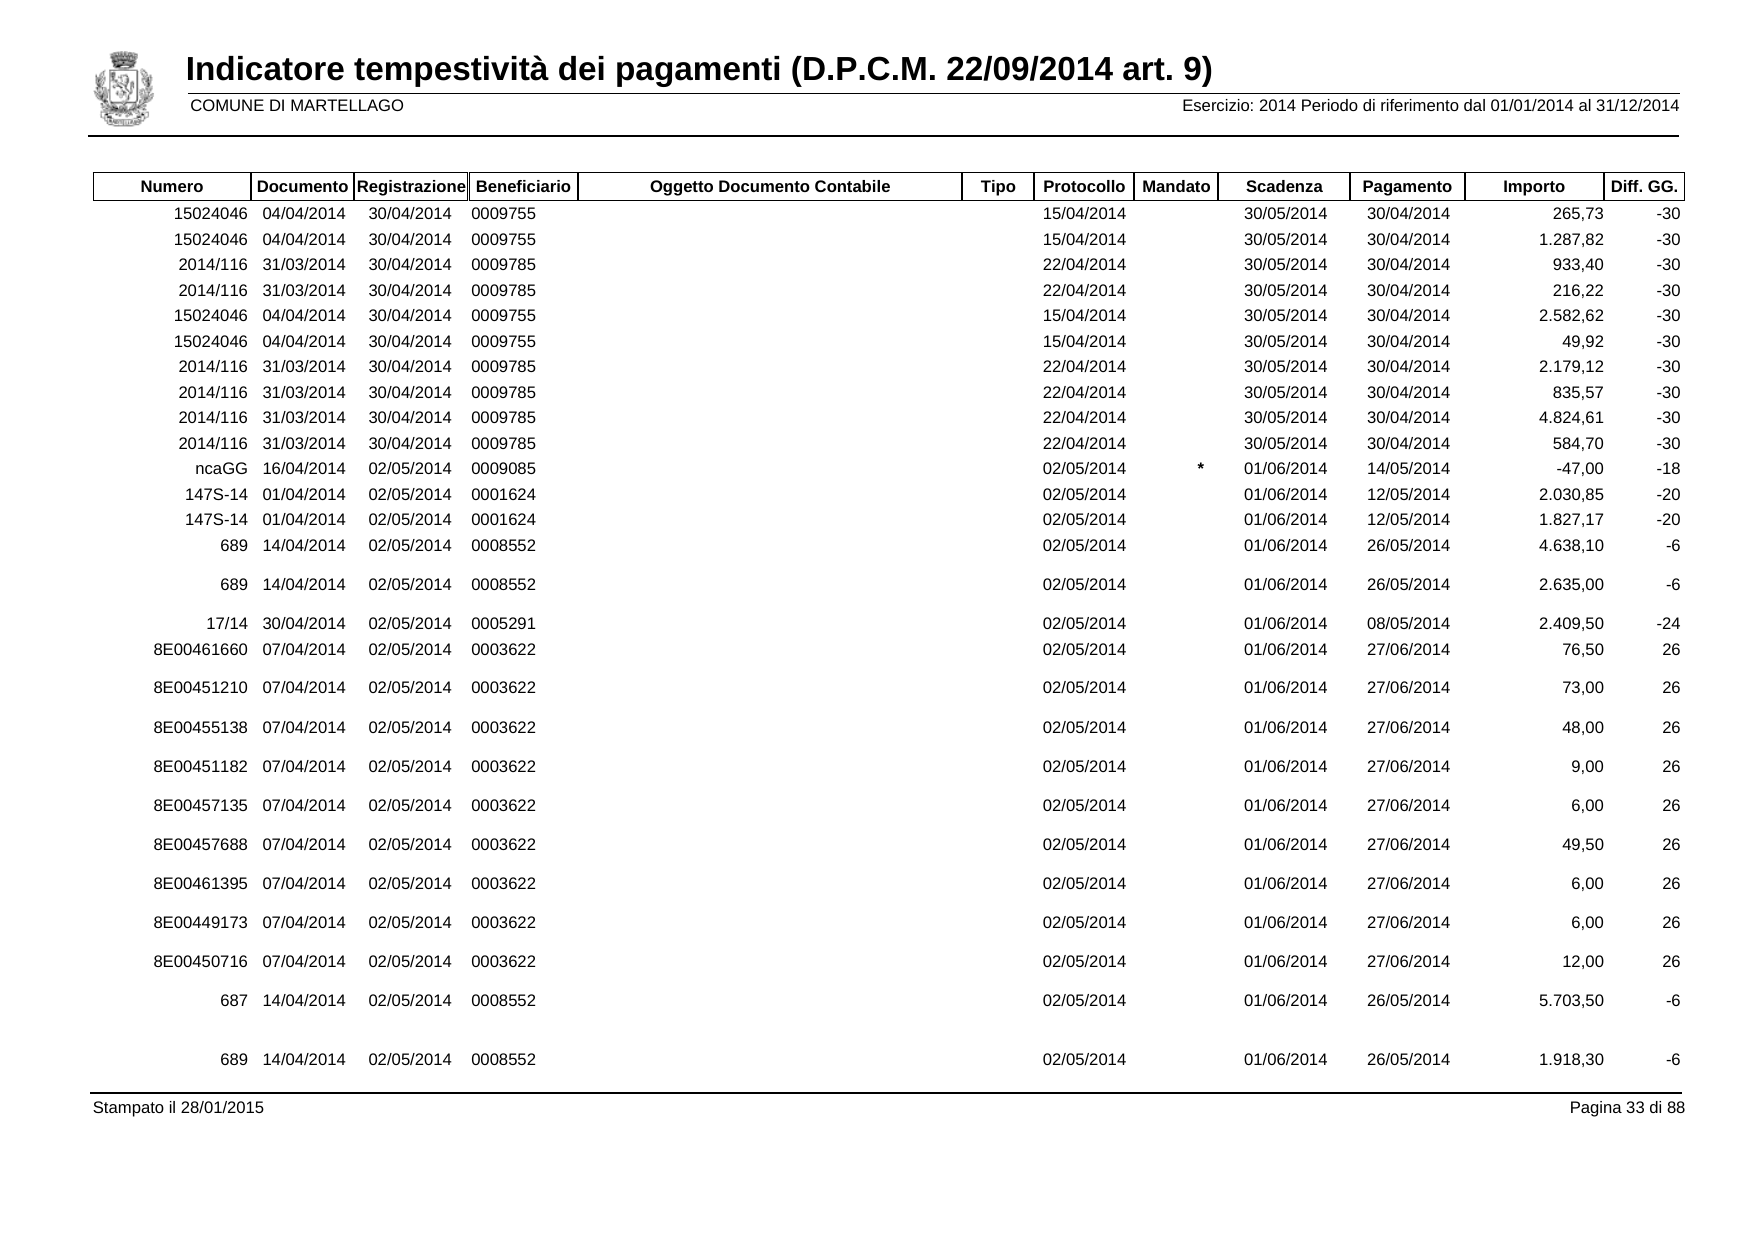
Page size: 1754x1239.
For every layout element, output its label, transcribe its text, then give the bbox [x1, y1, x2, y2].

table_cell 07/04/2014 [254, 874, 354, 896]
table_cell [972, 952, 1028, 974]
table_cell -6 [1610, 991, 1680, 1013]
table_cell [248, 991, 254, 1013]
table_cell [354, 459, 360, 482]
table_cell [0, 662, 582, 675]
table_cell 584,70 [1467, 434, 1604, 456]
table_cell [1604, 639, 1610, 662]
table_cell 49,92 [1467, 331, 1604, 354]
table_cell [248, 306, 254, 328]
table_cell 8E00461395 [95, 874, 248, 896]
table_cell 04/04/2014 [254, 229, 354, 252]
table_cell [1134, 756, 1197, 779]
table_cell [460, 383, 471, 405]
table_cell 01/06/2014 [1224, 874, 1347, 896]
table_cell [972, 306, 1028, 328]
table_cell Tipo [963, 173, 1033, 200]
table_cell [1134, 913, 1197, 935]
table_cell 2014/116 [95, 255, 248, 277]
table_cell COMUNE DI MARTELLAGO [190, 96, 915, 133]
table_cell [576, 756, 582, 779]
table_cell 0009085 [471, 459, 576, 482]
table_cell [1198, 434, 1221, 456]
table_cell [354, 536, 360, 558]
table_cell 30/05/2014 [1224, 331, 1347, 354]
table_cell 04/04/2014 [254, 204, 354, 226]
table_cell 02/05/2014 [360, 536, 460, 558]
table_cell -30 [1610, 229, 1680, 252]
table_cell 02/05/2014 [360, 913, 460, 935]
table_cell [1134, 280, 1197, 303]
table_cell 15024046 [95, 306, 248, 328]
table_cell 02/05/2014 [360, 874, 460, 896]
table_cell [1604, 874, 1610, 896]
table_cell 30/04/2014 [1353, 408, 1465, 431]
table_cell [1685, 172, 1753, 201]
table_cell 216,22 [1467, 280, 1604, 303]
table_cell 01/04/2014 [254, 485, 354, 507]
table_cell 22/04/2014 [1034, 434, 1134, 456]
table_cell 01/06/2014 [1224, 575, 1347, 597]
table_cell 02/05/2014 [1034, 639, 1134, 662]
table_cell 17/14 [95, 614, 248, 636]
table_cell -6 [1610, 536, 1680, 558]
table_cell [965, 331, 972, 354]
table_cell 02/05/2014 [360, 835, 460, 857]
table_cell 30/05/2014 [1224, 408, 1347, 431]
table_cell [460, 306, 471, 328]
table_cell 02/05/2014 [360, 1049, 460, 1072]
table_cell [576, 835, 582, 857]
table_cell 30/05/2014 [1224, 255, 1347, 277]
table_cell 07/04/2014 [254, 796, 354, 818]
table_cell [972, 913, 1028, 935]
table_cell 26/05/2014 [1353, 991, 1465, 1013]
table_cell [972, 485, 1028, 507]
table_cell 1.918,30 [1467, 1049, 1604, 1072]
table_cell [1134, 639, 1197, 662]
table_cell [1680, 331, 1753, 354]
table_cell 02/05/2014 [1034, 796, 1134, 818]
table_cell [972, 536, 1028, 558]
table_cell [0, 558, 582, 572]
table_cell 30/04/2014 [1353, 383, 1465, 405]
table_cell [582, 835, 964, 871]
table_cell [248, 255, 254, 277]
table_cell [248, 536, 254, 558]
table_cell [1028, 913, 1034, 935]
table_cell [972, 756, 1028, 779]
table_cell [460, 459, 471, 482]
table_cell [965, 510, 972, 533]
table_cell [972, 204, 1028, 226]
table_cell 26 [1610, 835, 1680, 857]
table_cell [248, 204, 254, 226]
table_cell [582, 280, 964, 303]
table_cell [460, 357, 471, 379]
table_cell 0003622 [471, 756, 576, 779]
table_cell 31/03/2014 [254, 434, 354, 456]
table_cell 26 [1610, 678, 1680, 701]
table_cell [460, 536, 471, 558]
table_cell 07/04/2014 [254, 835, 354, 857]
table_cell [965, 639, 972, 662]
table_cell 27/06/2014 [1353, 913, 1465, 935]
table_cell [248, 485, 254, 507]
table_cell [1604, 204, 1610, 226]
table_cell [972, 459, 1028, 482]
table_cell [1680, 229, 1753, 252]
table_cell 0003622 [471, 952, 576, 974]
table_cell 02/05/2014 [1034, 874, 1134, 896]
table_cell [1028, 1049, 1034, 1072]
table_cell 15/04/2014 [1034, 331, 1134, 354]
table_cell 01/06/2014 [1224, 510, 1347, 533]
table_cell [363, 1098, 425, 1126]
table_cell 2014/116 [95, 280, 248, 303]
table_cell [1347, 874, 1352, 896]
table_cell 02/05/2014 [1034, 991, 1134, 1013]
table_cell 26/05/2014 [1353, 575, 1465, 597]
table_cell [965, 952, 972, 974]
table_cell [1347, 756, 1352, 779]
table_cell [1198, 280, 1221, 303]
table_cell [0, 779, 582, 792]
table_cell [576, 614, 582, 636]
table_cell [248, 796, 254, 818]
table_cell [1198, 510, 1221, 533]
table_cell [972, 280, 1028, 303]
table_cell [354, 952, 360, 974]
table_cell 265,73 [1467, 204, 1604, 226]
table_cell [965, 383, 972, 405]
table_cell [1028, 678, 1034, 701]
table_cell 01/06/2014 [1224, 536, 1347, 558]
table_cell 02/05/2014 [360, 952, 460, 974]
table_cell 0009785 [471, 408, 576, 431]
table_cell 02/05/2014 [360, 639, 460, 662]
table_cell [460, 204, 471, 226]
table_cell [972, 1049, 1028, 1072]
table_cell [1028, 835, 1034, 857]
table_cell [582, 718, 964, 753]
table_cell [972, 874, 1028, 896]
table_cell [1604, 434, 1610, 456]
table_cell [0, 138, 1753, 172]
table_cell 933,40 [1467, 255, 1604, 277]
table_cell Stampato il 28/01/2015 [93, 1098, 363, 1126]
table_cell [576, 459, 582, 482]
table_cell [972, 678, 1028, 701]
table_cell [354, 331, 360, 354]
table_cell [354, 204, 360, 226]
table_cell [965, 740, 1753, 753]
table_cell 07/04/2014 [254, 718, 354, 740]
table_cell [460, 255, 471, 277]
table_cell [460, 229, 471, 252]
table_cell Mandato [1135, 173, 1217, 200]
table_cell [1347, 408, 1352, 431]
table_cell [1604, 408, 1610, 431]
table_cell [1134, 459, 1197, 482]
table_cell [965, 991, 972, 1013]
table_cell 15/04/2014 [1034, 204, 1134, 226]
table_cell -30 [1610, 383, 1680, 405]
table_cell [1134, 575, 1197, 597]
table_cell [972, 331, 1028, 354]
table_cell [1134, 718, 1197, 740]
table_cell 147S-14 [95, 510, 248, 533]
table_cell [0, 756, 95, 779]
table_cell [1134, 229, 1197, 252]
table_cell [965, 558, 1753, 572]
table_cell [1134, 255, 1197, 277]
table_cell [1028, 510, 1034, 533]
table_cell [965, 536, 972, 558]
table_cell [1604, 331, 1610, 354]
table_cell [972, 434, 1028, 456]
table_cell 30/04/2014 [360, 255, 460, 277]
table_cell [0, 229, 95, 252]
table_cell [0, 1013, 582, 1046]
table_cell [1198, 229, 1221, 252]
table_cell [1028, 575, 1034, 597]
table_cell 76,50 [1467, 639, 1604, 662]
table_cell [248, 952, 254, 974]
table_cell [582, 991, 964, 1046]
table_cell [248, 756, 254, 779]
table_cell ncaGG [95, 459, 248, 482]
table_cell [0, 172, 93, 201]
table_cell 0008552 [471, 575, 576, 597]
table_cell 02/05/2014 [1034, 614, 1134, 636]
table_cell 73,00 [1467, 678, 1604, 701]
table_cell [1683, 96, 1753, 126]
table_cell [248, 510, 254, 533]
table_cell 26 [1610, 952, 1680, 974]
table_cell [1347, 952, 1352, 974]
table_cell 30/04/2014 [1353, 306, 1465, 328]
table_cell [1347, 434, 1352, 456]
table_cell 27/06/2014 [1353, 718, 1465, 740]
table_cell [186, 50, 1683, 133]
table_cell 5.703,50 [1467, 991, 1604, 1013]
table_cell [1028, 255, 1034, 277]
table_cell [1604, 991, 1610, 1013]
table_cell 02/05/2014 [360, 718, 460, 740]
table_cell [972, 255, 1028, 277]
table_cell [354, 485, 360, 507]
table_cell [582, 255, 964, 277]
table_cell [460, 835, 471, 857]
table_cell [1604, 756, 1610, 779]
table_cell 0009785 [471, 255, 576, 277]
table_cell [0, 952, 95, 974]
table_cell 30/04/2014 [1353, 280, 1465, 303]
table_cell [1347, 306, 1352, 328]
table_cell [582, 510, 964, 533]
table_cell [0, 1049, 95, 1072]
table_cell 02/05/2014 [1034, 485, 1134, 507]
table_cell 01/06/2014 [1224, 991, 1347, 1013]
table_cell -30 [1610, 434, 1680, 456]
table_cell [0, 678, 95, 701]
table_cell [1134, 536, 1197, 558]
table_cell [576, 383, 582, 405]
table_cell [354, 639, 360, 662]
table_cell 27/06/2014 [1353, 756, 1465, 779]
table_cell 0009755 [471, 204, 576, 226]
table_cell [582, 383, 964, 405]
table_cell [1134, 204, 1197, 226]
table_cell 30/04/2014 [254, 614, 354, 636]
table_cell [425, 1098, 1292, 1126]
table_cell 01/06/2014 [1224, 913, 1347, 935]
table_cell Diff. GG. [1605, 173, 1684, 200]
table_cell [1683, 51, 1753, 90]
table_cell [1604, 255, 1610, 277]
table_cell [582, 756, 964, 792]
table_cell [576, 575, 582, 597]
table_cell [1604, 952, 1610, 974]
table_cell 07/04/2014 [254, 756, 354, 779]
table_cell [1680, 357, 1753, 379]
table_cell -18 [1610, 459, 1680, 482]
table_cell 30/04/2014 [1353, 229, 1465, 252]
table_cell [248, 639, 254, 662]
table_cell [1604, 229, 1610, 252]
table_cell [582, 306, 964, 328]
table_cell 689 [95, 575, 248, 597]
table_cell [1134, 408, 1197, 431]
table_cell [1028, 796, 1034, 818]
table_cell [1134, 485, 1197, 507]
table_cell 0009785 [471, 383, 576, 405]
table_cell 0009755 [471, 229, 576, 252]
table_cell [576, 796, 582, 818]
table_cell [576, 639, 582, 662]
table_cell [0, 357, 95, 379]
table_cell [1347, 229, 1352, 252]
table_cell 26 [1610, 796, 1680, 818]
table_cell [1198, 835, 1221, 857]
table_cell [0, 874, 95, 896]
table_cell 6,00 [1467, 913, 1604, 935]
table_cell [582, 485, 964, 507]
table_cell [1680, 1049, 1753, 1072]
table_cell [1134, 1049, 1197, 1072]
table_cell [0, 818, 582, 832]
table_cell 02/05/2014 [1034, 952, 1134, 974]
table_cell [576, 204, 582, 226]
table_cell [1685, 1098, 1753, 1126]
table_cell 14/04/2014 [254, 536, 354, 558]
table_cell [1198, 1049, 1221, 1072]
table_cell [1347, 331, 1352, 354]
table_cell [1028, 874, 1034, 896]
table_cell [460, 718, 471, 740]
table_cell [0, 485, 95, 507]
table_cell [0, 701, 582, 714]
table_cell [1604, 718, 1610, 740]
table_cell [1680, 678, 1753, 701]
table_cell [576, 913, 582, 935]
table_cell 31/03/2014 [254, 357, 354, 379]
table_cell [1028, 952, 1034, 974]
table_cell [0, 1072, 582, 1085]
table_cell [354, 678, 360, 701]
table_cell -6 [1610, 575, 1680, 597]
table_cell [460, 952, 471, 974]
table_cell [965, 459, 972, 482]
table_cell 0009755 [471, 306, 576, 328]
table_cell 0005291 [471, 614, 576, 636]
table_cell -47,00 [1467, 459, 1604, 482]
table_cell [1347, 536, 1352, 558]
table_cell 30/05/2014 [1224, 357, 1347, 379]
table_cell 15024046 [95, 204, 248, 226]
table_cell [965, 280, 972, 303]
table_cell 02/05/2014 [1034, 678, 1134, 701]
table_cell [965, 662, 1753, 675]
table_cell 16/04/2014 [254, 459, 354, 482]
table_cell [354, 718, 360, 740]
table_cell [965, 835, 972, 857]
table_cell [0, 51, 92, 90]
table_cell 1.827,17 [1467, 510, 1604, 533]
table_cell [0, 383, 95, 405]
table_cell 02/05/2014 [360, 510, 460, 533]
table_cell [576, 874, 582, 896]
table_cell 30/04/2014 [360, 331, 460, 354]
table_cell 689 [95, 536, 248, 558]
table_cell [0, 718, 95, 740]
table_cell [1028, 639, 1034, 662]
table_cell 1.287,82 [1467, 229, 1604, 252]
table_cell [965, 597, 1753, 611]
table_cell [965, 357, 972, 379]
table_cell [1198, 991, 1221, 1013]
table_cell -30 [1610, 408, 1680, 431]
table_cell [460, 575, 471, 597]
table_cell 22/04/2014 [1034, 357, 1134, 379]
table_cell [1198, 485, 1221, 507]
table_cell 2014/116 [95, 383, 248, 405]
table_cell [1680, 718, 1753, 740]
table_cell [354, 756, 360, 779]
table_cell Pagina 33 di 88 [1386, 1098, 1685, 1126]
table_cell [1680, 306, 1753, 328]
table_cell [972, 991, 1028, 1013]
table_cell 02/05/2014 [1034, 835, 1134, 857]
table_cell [576, 255, 582, 277]
table_cell [0, 408, 95, 431]
table_cell 2014/116 [95, 408, 248, 431]
table_cell [965, 935, 1753, 949]
table_cell 2.635,00 [1467, 575, 1604, 597]
table_cell [354, 510, 360, 533]
table_cell 02/05/2014 [1034, 913, 1134, 935]
table_cell [972, 639, 1028, 662]
table_cell 02/05/2014 [360, 575, 460, 597]
table_cell [1347, 510, 1352, 533]
table_cell [1134, 357, 1197, 379]
table_cell [1198, 536, 1221, 558]
table_cell [582, 639, 964, 675]
table_cell 02/05/2014 [1034, 718, 1134, 740]
table_cell 9,00 [1467, 756, 1604, 779]
table_cell 26 [1610, 756, 1680, 779]
table_cell [1134, 434, 1197, 456]
table_cell [1028, 718, 1034, 740]
table_cell 02/05/2014 [1034, 575, 1134, 597]
table_cell [965, 255, 972, 277]
table_cell [1604, 614, 1610, 636]
table_cell -6 [1610, 1049, 1680, 1072]
table_cell [1347, 913, 1352, 935]
table_cell 02/05/2014 [1034, 756, 1134, 779]
table_cell [1028, 485, 1034, 507]
table_cell 0001624 [471, 485, 576, 507]
table_cell 27/06/2014 [1353, 874, 1465, 896]
table_cell [354, 1049, 360, 1072]
table_cell [354, 575, 360, 597]
table_cell [576, 952, 582, 974]
table_cell [1683, 126, 1753, 133]
table_cell [248, 913, 254, 935]
table_cell [1198, 678, 1221, 701]
table_cell [354, 229, 360, 252]
table_cell 0003622 [471, 796, 576, 818]
table_cell [1680, 835, 1753, 857]
table_cell [248, 434, 254, 456]
table_cell [1198, 255, 1221, 277]
table_cell 15024046 [95, 229, 248, 252]
table_cell [1680, 383, 1753, 405]
table_cell Documento [252, 173, 353, 200]
table_cell [186, 96, 190, 133]
table_cell [460, 756, 471, 779]
table_cell [93, 50, 183, 133]
table_cell [460, 510, 471, 533]
table_cell 27/06/2014 [1353, 835, 1465, 857]
table_cell 02/05/2014 [1034, 1049, 1134, 1072]
table_cell 4.824,61 [1467, 408, 1604, 431]
table_cell [972, 614, 1028, 636]
table_cell [1134, 835, 1197, 857]
table_cell 27/06/2014 [1353, 678, 1465, 701]
table_cell 27/06/2014 [1353, 952, 1465, 974]
table_cell 2.582,62 [1467, 306, 1604, 328]
table_cell [1198, 639, 1221, 662]
table_cell 01/06/2014 [1224, 835, 1347, 857]
table_cell [582, 434, 964, 456]
table_cell [0, 536, 95, 558]
table_cell -30 [1610, 306, 1680, 328]
table_cell [1028, 434, 1034, 456]
table_cell 02/05/2014 [360, 614, 460, 636]
table_cell [0, 331, 95, 354]
table_cell 15024046 [95, 331, 248, 354]
table_cell [965, 678, 972, 701]
table_cell [576, 510, 582, 533]
table_cell 30/04/2014 [1353, 204, 1465, 226]
table_cell [460, 639, 471, 662]
table_cell 8E00455138 [95, 718, 248, 740]
table_cell 30/04/2014 [360, 306, 460, 328]
table_cell 835,57 [1467, 383, 1604, 405]
table_cell [1680, 408, 1753, 431]
table_cell 31/03/2014 [254, 383, 354, 405]
table_cell -30 [1610, 357, 1680, 379]
table_cell [248, 1049, 254, 1072]
table_cell [582, 459, 964, 482]
table_cell [354, 306, 360, 328]
table_cell 07/04/2014 [254, 952, 354, 974]
table_cell 01/06/2014 [1224, 718, 1347, 740]
table_cell 0009785 [471, 434, 576, 456]
table_cell [965, 408, 972, 431]
table_cell 15/04/2014 [1034, 306, 1134, 328]
table_cell 02/05/2014 [360, 796, 460, 818]
table_cell [965, 485, 972, 507]
table_cell 30/04/2014 [360, 408, 460, 431]
table_cell 02/05/2014 [360, 678, 460, 701]
table_cell 02/05/2014 [1034, 459, 1134, 482]
table_cell [248, 408, 254, 431]
table_cell 22/04/2014 [1034, 383, 1134, 405]
table_cell 6,00 [1467, 796, 1604, 818]
table_cell 30/04/2014 [360, 204, 460, 226]
table_cell 30/04/2014 [1353, 434, 1465, 456]
table_cell [0, 280, 95, 303]
table_cell 27/06/2014 [1353, 639, 1465, 662]
table_cell [1680, 459, 1753, 482]
table_cell 2014/116 [95, 434, 248, 456]
table_cell [582, 331, 964, 354]
table_cell [0, 639, 95, 662]
table_cell [915, 96, 931, 133]
table_cell [0, 1098, 93, 1126]
table_cell [1604, 485, 1610, 507]
table_cell [582, 536, 964, 572]
table_cell [159, 51, 183, 129]
table_cell Importo [1466, 173, 1603, 200]
table_cell [1604, 459, 1610, 482]
table_cell [1198, 718, 1221, 740]
table_cell 8E00449173 [95, 913, 248, 935]
table_cell -30 [1610, 255, 1680, 277]
table_cell [1680, 756, 1753, 779]
table_cell [1604, 536, 1610, 558]
table_cell [460, 796, 471, 818]
table_cell 30/05/2014 [1224, 204, 1347, 226]
table_cell [576, 536, 582, 558]
table_cell [1680, 639, 1753, 662]
table_cell [576, 408, 582, 431]
table_cell 8E00451182 [95, 756, 248, 779]
table_cell [248, 331, 254, 354]
table_cell [1680, 204, 1753, 226]
table_cell [965, 857, 1753, 871]
table_cell 15/04/2014 [1034, 229, 1134, 252]
table_cell [1680, 952, 1753, 974]
table_cell [1028, 306, 1034, 328]
table_cell 01/06/2014 [1224, 678, 1347, 701]
table_cell Protocollo [1035, 173, 1133, 200]
table_cell 0003622 [471, 639, 576, 662]
table_cell [576, 991, 582, 1013]
table_cell [354, 874, 360, 896]
table_cell [1134, 678, 1197, 701]
table_cell [248, 874, 254, 896]
table_cell [1604, 1049, 1610, 1072]
table_cell [1134, 874, 1197, 896]
table_cell [1680, 614, 1753, 636]
table_cell [0, 913, 95, 935]
table_cell [354, 383, 360, 405]
table_cell [248, 575, 254, 597]
table_cell 02/05/2014 [360, 756, 460, 779]
table_cell [1347, 459, 1352, 482]
table_cell Oggetto Documento Contabile [579, 173, 961, 200]
table_cell 30/05/2014 [1224, 434, 1347, 456]
table_cell 30/05/2014 [1224, 229, 1347, 252]
table_cell [972, 510, 1028, 533]
table_cell [582, 575, 964, 611]
table_cell [1134, 614, 1197, 636]
table_cell [1198, 756, 1221, 779]
table_cell 4.638,10 [1467, 536, 1604, 558]
table_cell Esercizio: 2014 Periodo di riferimento dal 01/01/2014 al 31/12/2014 [931, 96, 1680, 133]
table_cell [1028, 408, 1034, 431]
table_cell [1134, 991, 1197, 1013]
table_cell 12,00 [1467, 952, 1604, 974]
table_cell [582, 229, 964, 252]
table_cell [460, 280, 471, 303]
table_cell 30/04/2014 [360, 280, 460, 303]
table_cell 22/04/2014 [1034, 280, 1134, 303]
table_cell [965, 818, 1753, 832]
table_cell [582, 408, 964, 431]
table_cell [1604, 280, 1610, 303]
table_cell 0001624 [471, 510, 576, 533]
table_cell [0, 835, 95, 857]
table_cell [1028, 614, 1034, 636]
table_cell Numero [94, 173, 250, 200]
table_cell [1028, 280, 1034, 303]
table_cell 01/06/2014 [1224, 485, 1347, 507]
table_cell [972, 835, 1028, 857]
table_cell [248, 718, 254, 740]
table_cell [576, 280, 582, 303]
table_cell [248, 678, 254, 701]
table_cell 14/04/2014 [254, 991, 354, 1013]
table_cell [0, 126, 93, 133]
table_cell * [1198, 459, 1221, 482]
table_cell [1134, 306, 1197, 328]
table_cell [1347, 280, 1352, 303]
table_cell 689 [95, 1049, 248, 1072]
table_cell [965, 575, 972, 597]
table_cell [0, 96, 92, 126]
table_cell [0, 740, 582, 753]
table_cell 0008552 [471, 536, 576, 558]
table_cell [972, 718, 1028, 740]
table_cell [965, 614, 972, 636]
table_cell [354, 408, 360, 431]
table_cell [1347, 796, 1352, 818]
table_cell [0, 434, 95, 456]
table_cell 49,50 [1467, 835, 1604, 857]
table_cell [1198, 306, 1221, 328]
table_cell 04/04/2014 [254, 306, 354, 328]
picture [92, 50, 159, 129]
table_cell [354, 614, 360, 636]
table_cell 0003622 [471, 678, 576, 701]
table_cell [460, 408, 471, 431]
table_cell [1347, 718, 1352, 740]
table_cell 30/04/2014 [1353, 255, 1465, 277]
table_cell 30/04/2014 [360, 357, 460, 379]
table_cell [1347, 991, 1352, 1013]
table_cell [576, 678, 582, 701]
table_cell [0, 896, 582, 910]
table_cell 31/03/2014 [254, 255, 354, 277]
table_cell [1347, 204, 1352, 226]
table_cell [965, 718, 972, 740]
table_cell [1604, 510, 1610, 533]
table_cell 14/05/2014 [1353, 459, 1465, 482]
table_cell [0, 857, 582, 871]
table_cell [582, 678, 964, 714]
table_cell 30/05/2014 [1224, 383, 1347, 405]
table_cell 0008552 [471, 991, 576, 1013]
table_cell 14/04/2014 [254, 1049, 354, 1072]
table_cell [354, 434, 360, 456]
table_cell -30 [1610, 280, 1680, 303]
table_cell [1134, 331, 1197, 354]
table_cell [0, 306, 95, 328]
table_cell [1680, 796, 1753, 818]
table_cell 01/06/2014 [1224, 952, 1347, 974]
table_cell [1028, 204, 1034, 226]
table_cell -30 [1610, 331, 1680, 354]
table_cell [1028, 331, 1034, 354]
table_cell [354, 796, 360, 818]
table_cell [0, 510, 95, 533]
table_cell [965, 1013, 1753, 1046]
table_cell 22/04/2014 [1034, 255, 1134, 277]
table_cell [1680, 874, 1753, 896]
table_cell [965, 874, 972, 896]
table_cell [354, 991, 360, 1013]
table_cell 14/04/2014 [254, 575, 354, 597]
table_cell [965, 1049, 972, 1072]
table_cell 30/04/2014 [1353, 331, 1465, 354]
table_cell [460, 485, 471, 507]
table_cell [1347, 485, 1352, 507]
table_cell [965, 796, 972, 818]
table_cell [460, 614, 471, 636]
table_cell [965, 779, 1753, 792]
table_cell [1293, 1098, 1386, 1126]
table_cell [1028, 459, 1034, 482]
table_cell [972, 408, 1028, 431]
table_cell [1198, 575, 1221, 597]
table_cell [582, 913, 964, 949]
table_cell [1134, 383, 1197, 405]
table_cell 147S-14 [95, 485, 248, 507]
table_cell [1028, 383, 1034, 405]
table_cell [1680, 485, 1753, 507]
table_cell 01/06/2014 [1224, 796, 1347, 818]
table_cell [0, 597, 582, 611]
table_cell 0009785 [471, 357, 576, 379]
table_cell 30/04/2014 [360, 434, 460, 456]
table_cell [354, 255, 360, 277]
table_cell 07/04/2014 [254, 678, 354, 701]
table_cell [1604, 575, 1610, 597]
table_cell [1198, 952, 1221, 974]
table_cell [1604, 835, 1610, 857]
table_cell [248, 459, 254, 482]
table_cell [460, 678, 471, 701]
table_cell [248, 614, 254, 636]
table_cell 02/05/2014 [1034, 536, 1134, 558]
table_cell [582, 796, 964, 832]
table_cell [1347, 575, 1352, 597]
table_cell Scadenza [1219, 173, 1349, 200]
table_cell [1198, 913, 1221, 935]
table_cell [1198, 874, 1221, 896]
table_cell [576, 1049, 582, 1072]
table_cell [965, 701, 1753, 714]
table_cell [0, 1085, 1753, 1093]
table_cell [1134, 952, 1197, 974]
table_cell 07/04/2014 [254, 639, 354, 662]
table_cell [972, 229, 1028, 252]
table_cell 12/05/2014 [1353, 510, 1465, 533]
table_cell 01/04/2014 [254, 510, 354, 533]
table_cell [965, 204, 972, 226]
table_cell [460, 913, 471, 935]
table_cell -20 [1610, 485, 1680, 507]
table_cell [460, 991, 471, 1013]
table_cell [576, 357, 582, 379]
table_cell [1028, 536, 1034, 558]
table_cell 26 [1610, 718, 1680, 740]
table_cell [1347, 835, 1352, 857]
table_cell [1198, 331, 1221, 354]
table_cell [0, 935, 582, 949]
table_cell 01/06/2014 [1224, 614, 1347, 636]
table_cell [1028, 229, 1034, 252]
table_cell [1680, 536, 1753, 558]
table_cell [0, 575, 95, 597]
table_cell 01/06/2014 [1224, 639, 1347, 662]
table_cell 31/03/2014 [254, 280, 354, 303]
table_cell 0008552 [471, 1049, 576, 1072]
table_cell [576, 331, 582, 354]
table_cell [354, 835, 360, 857]
table_cell [965, 756, 972, 779]
table_cell [1198, 796, 1221, 818]
table_cell [1198, 357, 1221, 379]
table_cell [972, 357, 1028, 379]
table_cell 0009785 [471, 280, 576, 303]
table_cell 26/05/2014 [1353, 536, 1465, 558]
table_cell [1028, 991, 1034, 1013]
table_cell [972, 796, 1028, 818]
table_cell [248, 229, 254, 252]
table_cell [1680, 255, 1753, 277]
table_cell [1347, 1049, 1352, 1072]
table_cell [1347, 639, 1352, 662]
table_cell 02/05/2014 [360, 459, 460, 482]
table_cell [0, 796, 95, 818]
table_cell 30/05/2014 [1224, 280, 1347, 303]
table_cell -24 [1610, 614, 1680, 636]
table_cell 27/06/2014 [1353, 796, 1465, 818]
table_cell [1347, 383, 1352, 405]
table_cell 8E00457135 [95, 796, 248, 818]
table_cell Pagamento [1351, 173, 1464, 200]
table_cell 8E00457688 [95, 835, 248, 857]
table_cell [354, 357, 360, 379]
table_cell 8E00451210 [95, 678, 248, 701]
table_cell 26 [1610, 874, 1680, 896]
table_cell 2014/116 [95, 357, 248, 379]
table_cell [1028, 756, 1034, 779]
table_cell [460, 434, 471, 456]
table_cell [354, 280, 360, 303]
table_cell [965, 229, 972, 252]
table_cell -30 [1610, 204, 1680, 226]
table_cell 8E00450716 [95, 952, 248, 974]
table_cell 31/03/2014 [254, 408, 354, 431]
table_cell [1604, 306, 1610, 328]
table_cell [972, 575, 1028, 597]
table_cell [965, 434, 972, 456]
table_cell 2.179,12 [1467, 357, 1604, 379]
table_cell [582, 874, 964, 910]
table_cell 02/05/2014 [360, 991, 460, 1013]
table_cell [248, 357, 254, 379]
table_cell [1347, 357, 1352, 379]
table_cell 0003622 [471, 874, 576, 896]
table_cell 687 [95, 991, 248, 1013]
table_cell [1198, 614, 1221, 636]
table_cell [0, 255, 95, 277]
table_cell [582, 204, 964, 226]
table_cell 12/05/2014 [1353, 485, 1465, 507]
table_cell [1680, 991, 1753, 1013]
table_cell [0, 991, 95, 1013]
table_cell [965, 306, 972, 328]
table_cell [1680, 913, 1753, 935]
table_cell [965, 1072, 1753, 1085]
table_cell [1680, 575, 1753, 597]
table_cell [576, 434, 582, 456]
table_cell 02/05/2014 [360, 485, 460, 507]
table_cell 2.030,85 [1467, 485, 1604, 507]
table_cell [1347, 614, 1352, 636]
table_cell [354, 913, 360, 935]
table_cell [1604, 796, 1610, 818]
table_cell 0003622 [471, 835, 576, 857]
table_cell [460, 874, 471, 896]
table_header [0, 0, 1753, 49]
table_cell [1604, 383, 1610, 405]
table_cell -20 [1610, 510, 1680, 533]
table_cell 26/05/2014 [1353, 1049, 1465, 1072]
table_cell [1680, 510, 1753, 533]
table_cell [576, 306, 582, 328]
table_cell 01/06/2014 [1224, 459, 1347, 482]
table_cell [1134, 510, 1197, 533]
table_cell [582, 357, 964, 379]
table_cell Beneficiario [470, 173, 577, 200]
table_cell [0, 974, 582, 988]
table_cell 0009755 [471, 331, 576, 354]
table_cell 0003622 [471, 913, 576, 935]
table_cell [1134, 796, 1197, 818]
table_cell 30/05/2014 [1224, 306, 1347, 328]
table_cell 48,00 [1467, 718, 1604, 740]
table_cell [965, 896, 1753, 910]
table_cell [582, 614, 964, 636]
table_cell [1028, 357, 1034, 379]
table_cell 08/05/2014 [1353, 614, 1465, 636]
table_cell [1604, 913, 1610, 935]
table_cell [1198, 408, 1221, 431]
table_cell [576, 485, 582, 507]
table_cell [965, 913, 972, 935]
table_cell [248, 383, 254, 405]
table_cell [0, 614, 95, 636]
table_cell [1680, 434, 1753, 456]
table_cell 2.409,50 [1467, 614, 1604, 636]
table_cell [965, 974, 1753, 988]
table_cell 22/04/2014 [1034, 408, 1134, 431]
table_cell [248, 835, 254, 857]
table_cell [0, 204, 95, 226]
table_cell [1198, 204, 1221, 226]
table_cell [1198, 383, 1221, 405]
table_cell [1347, 255, 1352, 277]
table_cell 04/04/2014 [254, 331, 354, 354]
table_cell 0003622 [471, 718, 576, 740]
table_cell [460, 1049, 471, 1072]
table_cell 01/06/2014 [1224, 756, 1347, 779]
table_cell 30/04/2014 [360, 229, 460, 252]
table_cell [582, 952, 964, 988]
table_cell 30/04/2014 [360, 383, 460, 405]
table_header Indicatore tempestività dei pagamenti (D.P.C.M. 22/09/2014 art. 9) [186, 50, 1683, 90]
table_cell 30/04/2014 [1353, 357, 1465, 379]
table_cell 07/04/2014 [254, 913, 354, 935]
table_cell [972, 383, 1028, 405]
table_cell [576, 229, 582, 252]
table_cell [1604, 678, 1610, 701]
table_cell Registrazione [355, 173, 467, 200]
table_cell [460, 331, 471, 354]
table_cell [0, 459, 95, 482]
table_cell [582, 1049, 964, 1085]
table_cell [248, 280, 254, 303]
table_cell 26 [1610, 639, 1680, 662]
table_cell [576, 718, 582, 740]
table_cell [1347, 678, 1352, 701]
table_cell 8E00461660 [95, 639, 248, 662]
table_cell 6,00 [1467, 874, 1604, 896]
table_cell 26 [1610, 913, 1680, 935]
table_cell [1680, 280, 1753, 303]
table_cell [1604, 357, 1610, 379]
table_cell 02/05/2014 [1034, 510, 1134, 533]
table_cell 01/06/2014 [1224, 1049, 1347, 1072]
